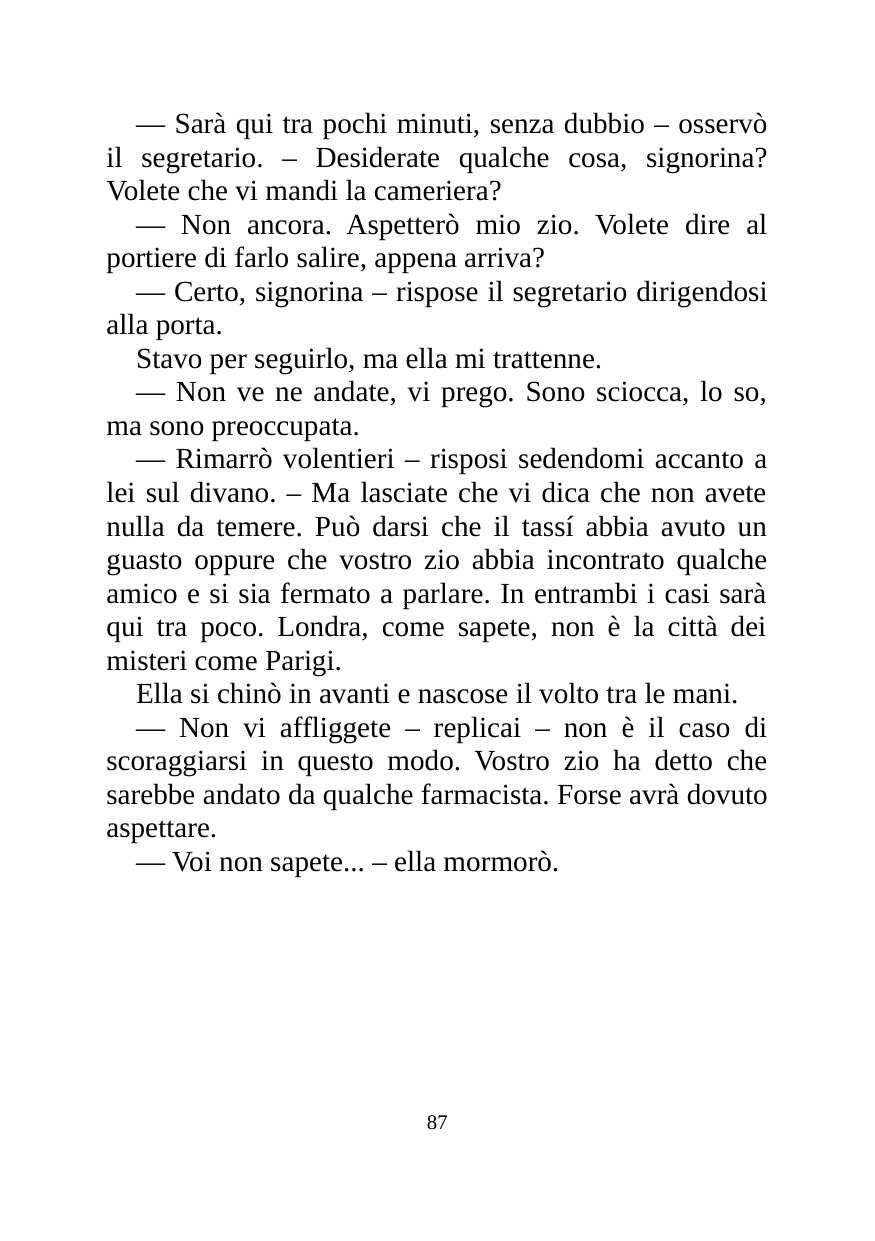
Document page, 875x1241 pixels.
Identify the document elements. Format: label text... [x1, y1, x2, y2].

text — Voi non sapete... – ella mormorò. [106, 844, 768, 878]
text — Rimarrò volentieri – risposi sedendomi accanto a lei sul divano. – Ma lasciate che vi dica che non avete nulla da temere. Può darsi che il tassí abbia avuto un guasto oppure che vostro zio abbia incontrato qualche amico e si sia fermato a parlare. In entrambi i casi sarà qui tra poco. Londra, come sapete, non è la città dei misteri come Parigi. [106, 442, 768, 676]
text — Sarà qui tra pochi minuti, senza dubbio – osservò il segretario. – Desiderate qualche cosa, signorina? Volete che vi mandi la cameriera? [106, 106, 768, 207]
text — Non ancora. Aspetterò mio zio. Volete dire al portiere di farlo salire, appena arriva? [106, 207, 768, 274]
text — Non vi affliggete – replicai – non è il caso di scoraggiarsi in questo modo. Vostro zio ha detto che sarebbe andato da qualche farmacista. Forse avrà dovuto aspettare. [106, 710, 768, 844]
text Stavo per seguirlo, ma ella mi trattenne. [106, 341, 768, 374]
text — Non ve ne andate, vi prego. Sono sciocca, lo so, ma sono preoccupata. [106, 374, 768, 442]
text Ella si chinò in avanti e nascose il volto tra le mani. [106, 676, 768, 710]
text — Certo, signorina – rispose il segretario dirigendosi alla porta. [106, 274, 768, 341]
